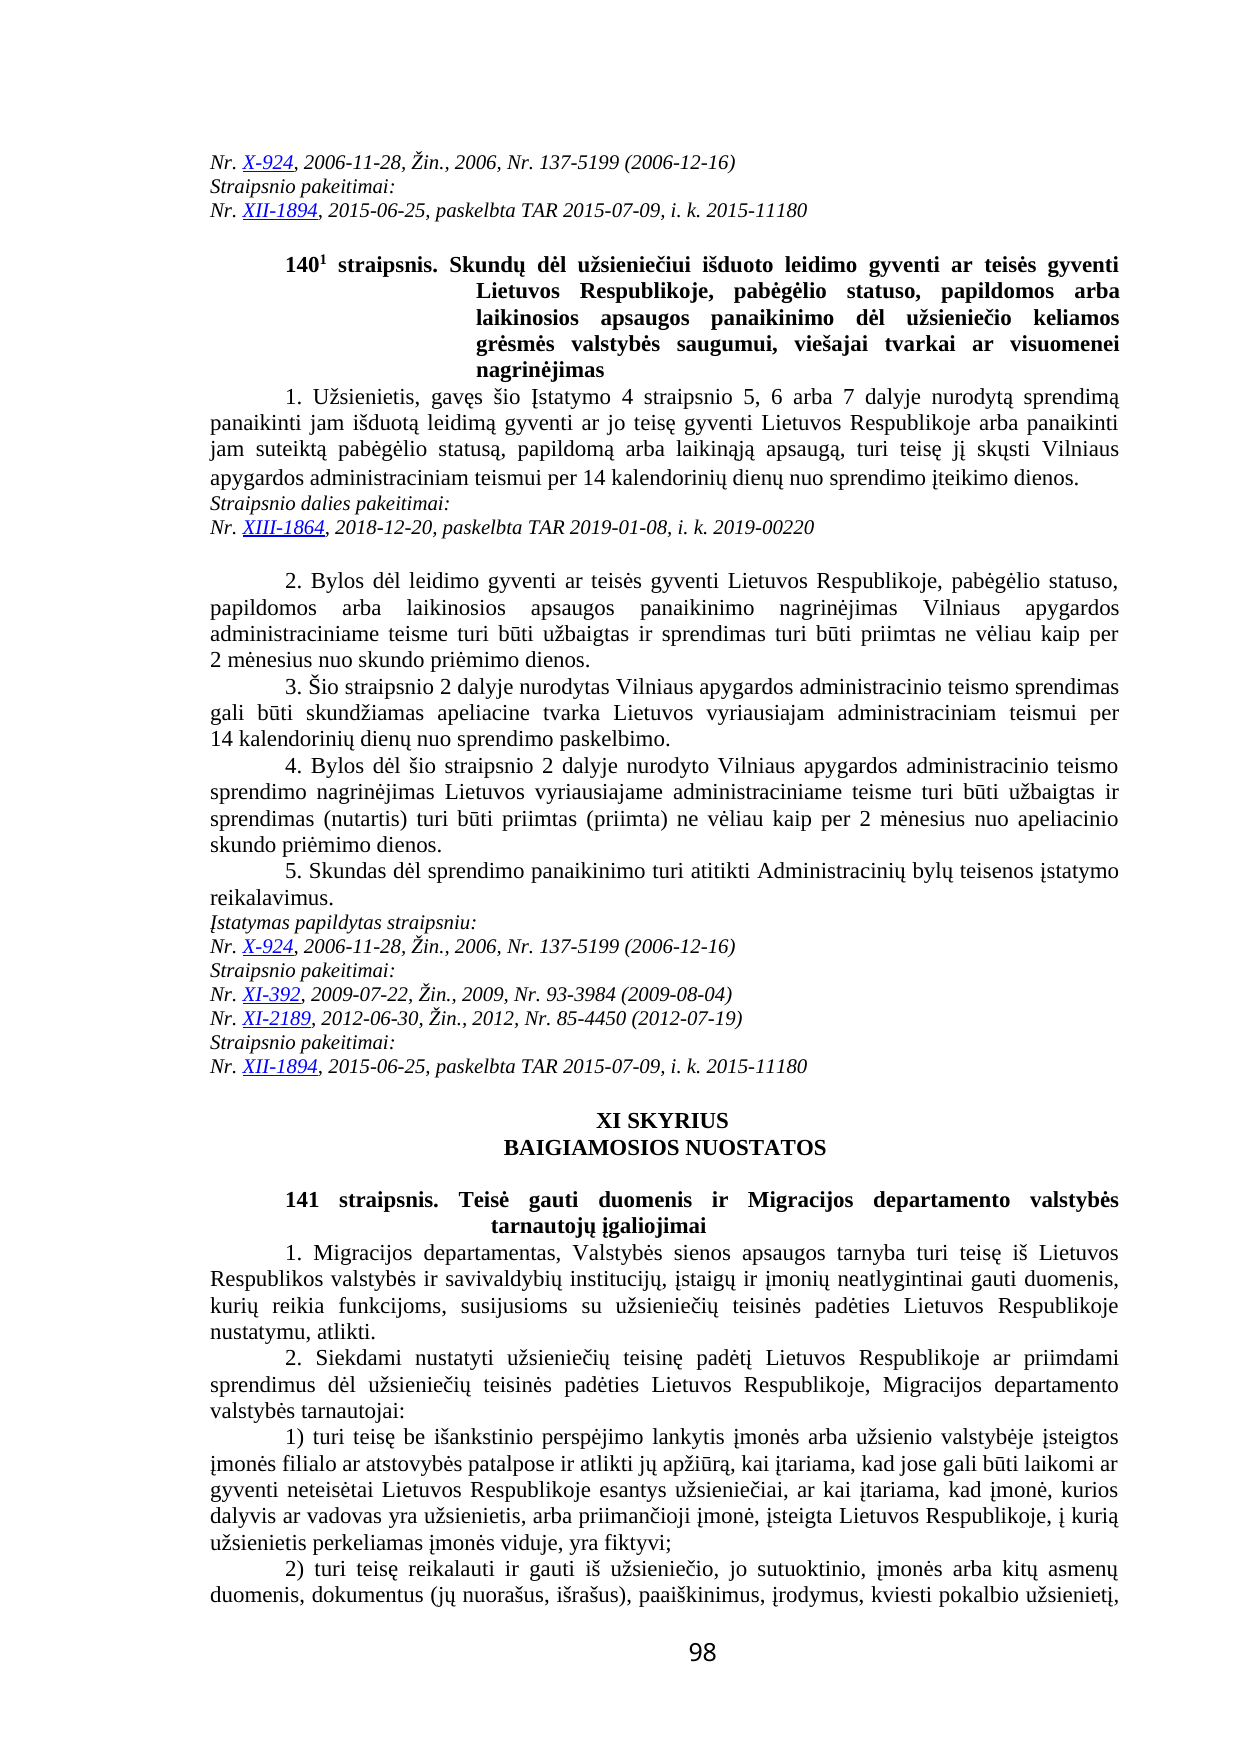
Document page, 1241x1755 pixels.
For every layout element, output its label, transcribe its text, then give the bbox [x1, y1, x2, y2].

text 4. Bylos dėl šio straipsnio 2 dalyje nurodyto Vilniaus apygardos administracinio teismo sprendimo nagrinėjimas Lietuvos vyriausiajame administraciniame teisme turi būti užbaigtas ir sprendimas (nutartis) turi būti priimtas (priimta) ne vėliau kaip per 2 mėnesius nuo apeliacinio skundo priėmimo dienos. [210, 752, 1120, 857]
text 3. Šio straipsnio 2 dalyje nurodytas Vilniaus apygardos administracinio teismo sprendimas gali būti skundžiamas apeliacine tvarka Lietuvos vyriausiajam administraciniam teismui per 14 kalendorinių dienų nuo sprendimo paskelbimo. [210, 673, 1120, 752]
text Nr. XII-1894, 2015-06-25, paskelbta TAR 2015-07-09, i. k. 2015-11180 [210, 198, 1120, 222]
text 141 straipsnis. Teisė gauti duomenis ir Migracijos departamento valstybės tarnautojų įgaliojimai [285, 1186, 1120, 1239]
text Nr. X-924, 2006-11-28, Žin., 2006, Nr. 137-5199 (2006-12-16) [210, 934, 1120, 958]
text 1) turi teisę be išankstinio perspėjimo lankytis įmonės arba užsienio valstybėje įsteigtos įmonės filialo ar atstovybės patalpose ir atlikti jų apžiūrą, kai įtariama, kad jose gali būti laikomi ar gyventi neteisėtai Lietuvos Respublikoje esantys užsieniečiai, ar kai įtariama, kad įmonė, kurios dalyvis ar vadovas yra užsienietis, arba priimančioji įmonė, įsteigta Lietuvos Respublikoje, į kurią užsienietis perkeliamas įmonės viduje, yra fiktyvi; [210, 1423, 1120, 1555]
text 2) turi teisę reikalauti ir gauti iš užsieniečio, jo sutuoktinio, įmonės arba kitų asmenų duomenis, dokumentus (jų nuorašus, išrašus), paaiškinimus, įrodymus, kviesti pokalbio užsienietį, [210, 1555, 1120, 1608]
text 1401 straipsnis. Skundų dėl užsieniečiui išduoto leidimo gyventi ar teisės gyventi Lietuvos Respublikoje, pabėgėlio statuso, papildomos arba laikinosios apsaugos panaikinimo dėl užsieniečio keliamos grėsmės valstybės saugumui, viešajai tvarkai ar visuomenei nagrinėjimas [285, 251, 1120, 383]
text 2. Bylos dėl leidimo gyventi ar teisės gyventi Lietuvos Respublikoje, pabėgėlio statuso, papildomos arba laikinosios apsaugos panaikinimo nagrinėjimas Vilniaus apygardos administraciniame teisme turi būti užbaigtas ir sprendimas turi būti priimtas ne vėliau kaip per 2 mėnesius nuo skundo priėmimo dienos. [210, 567, 1120, 673]
text Straipsnio pakeitimai: [210, 174, 1120, 198]
text BAIGIAMOSIOS NUOSTATOS [210, 1133, 1120, 1160]
text Nr. XII-1894, 2015-06-25, paskelbta TAR 2015-07-09, i. k. 2015-11180 [210, 1054, 1120, 1078]
text Straipsnio dalies pakeitimai: [210, 491, 1120, 514]
text 5. Skundas dėl sprendimo panaikinimo turi atitikti Administracinių bylų teisenos įstatymo reikalavimus. [210, 857, 1120, 910]
text 2. Siekdami nustatyti užsieniečių teisinę padėtį Lietuvos Respublikoje ar priimdami sprendimus dėl užsieniečių teisinės padėties Lietuvos Respublikoje, Migracijos departamento valstybės tarnautojai: [210, 1344, 1120, 1423]
text Nr. XI-2189, 2012-06-30, Žin., 2012, Nr. 85-4450 (2012-07-19) [210, 1006, 1120, 1030]
text Straipsnio pakeitimai: [210, 958, 1120, 982]
text Nr. X-924, 2006-11-28, Žin., 2006, Nr. 137-5199 (2006-12-16) [210, 150, 1120, 174]
text Įstatymas papildytas straipsniu: [210, 910, 1120, 934]
text 1. Migracijos departamentas, Valstybės sienos apsaugos tarnyba turi teisę iš Lietuvos Respublikos valstybės ir savivaldybių institucijų, įstaigų ir įmonių neatlygintinai gauti duomenis, kurių reikia funkcijoms, susijusioms su užsieniečių teisinės padėties Lietuvos Respublikoje nustatymu, atlikti. [210, 1239, 1120, 1344]
text Straipsnio pakeitimai: [210, 1030, 1120, 1054]
text Nr. XIII-1864, 2018-12-20, paskelbta TAR 2019-01-08, i. k. 2019-00220 [210, 514, 1120, 539]
text XI SKYRIUS [210, 1107, 1120, 1133]
text 1. Užsienietis, gavęs šio Įstatymo 4 straipsnio 5, 6 arba 7 dalyje nurodytą sprendimą panaikinti jam išduotą leidimą gyventi ar jo teisę gyventi Lietuvos Respublikoje arba panaikinti jam suteiktą pabėgėlio statusą, papildomą arba laikinąją apsaugą, turi teisę jį skųsti Vilniaus apygardos administraciniam teismui per 14 kalendorinių dienų nuo sprendimo įteikimo dienos. [210, 383, 1120, 491]
text Nr. XI-392, 2009-07-22, Žin., 2009, Nr. 93-3984 (2009-08-04) [210, 982, 1120, 1006]
